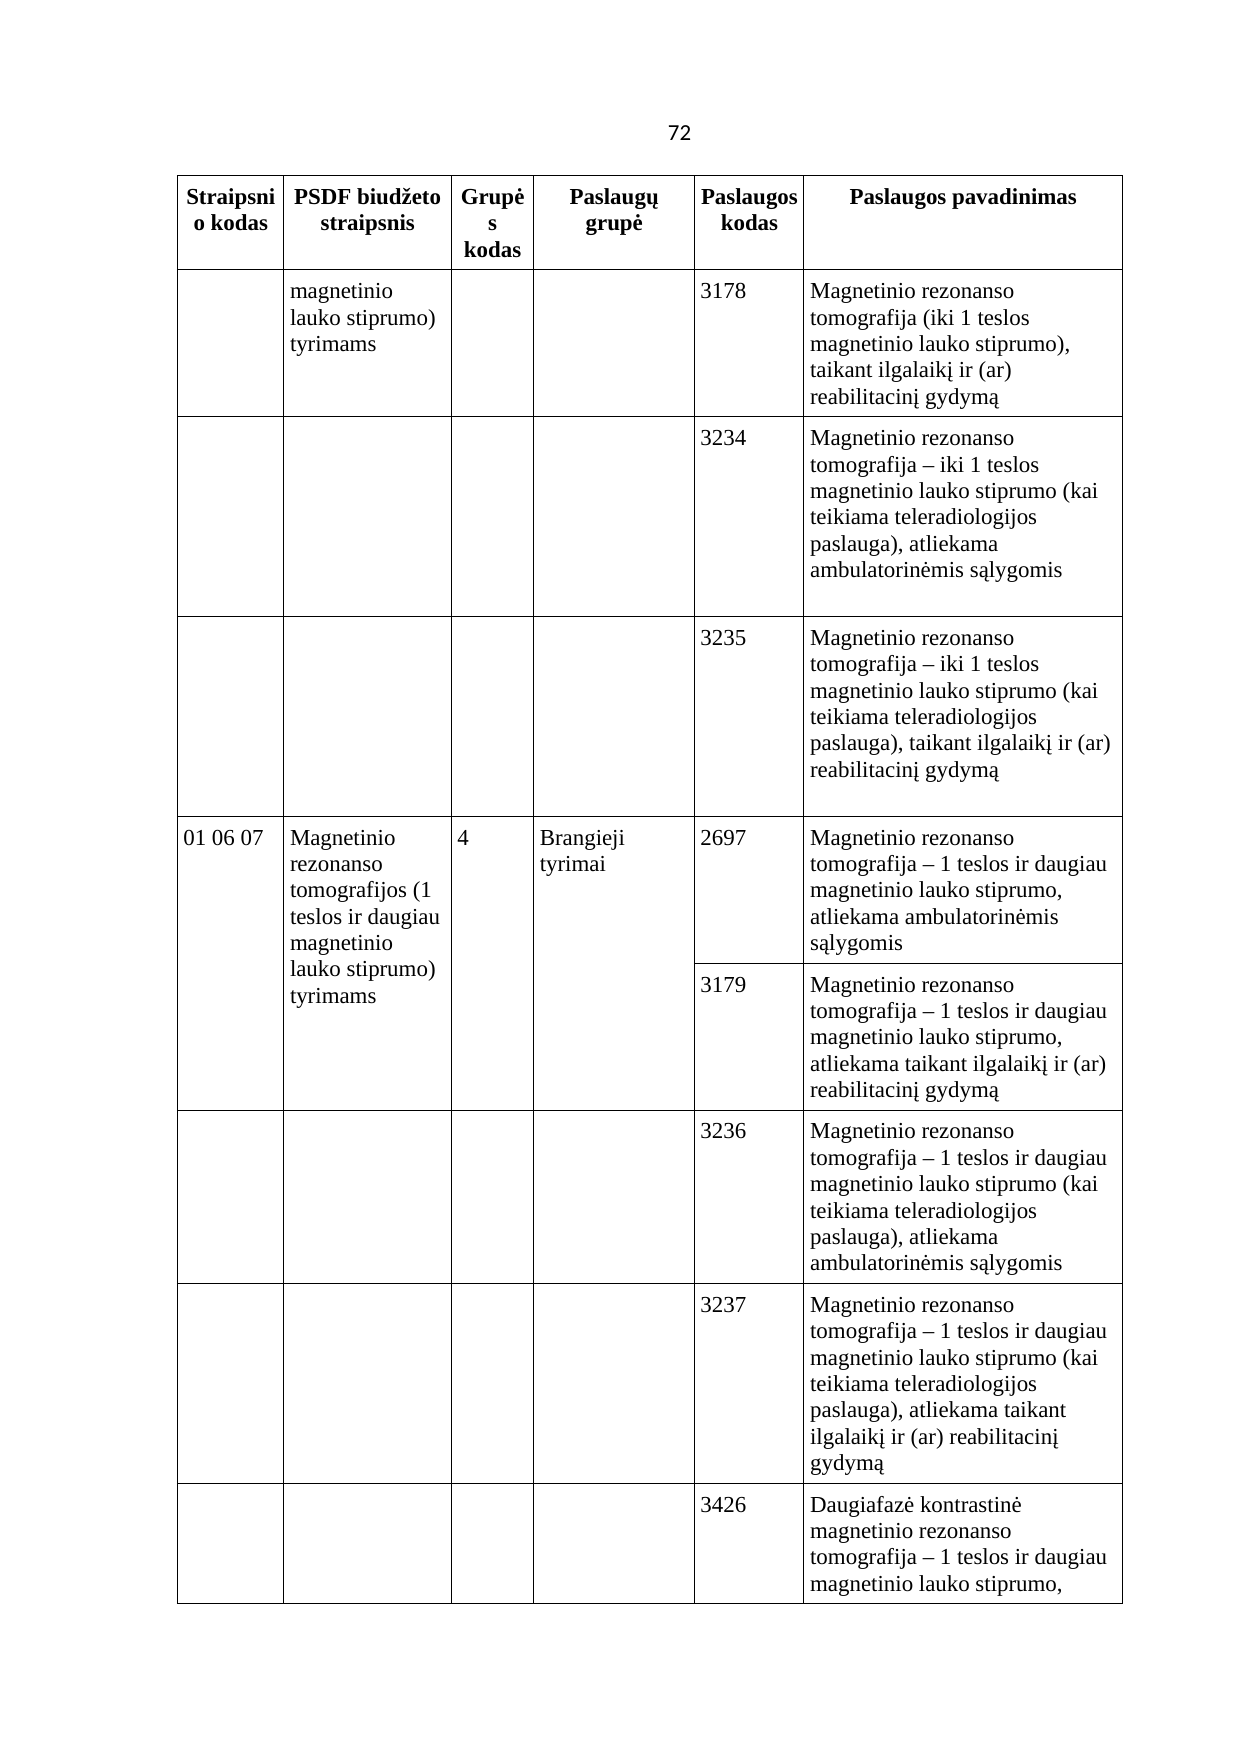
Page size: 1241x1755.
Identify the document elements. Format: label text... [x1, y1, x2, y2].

table_cell [534, 963, 694, 1109]
table_header Grupės kodas [452, 176, 533, 269]
table_cell [284, 617, 451, 816]
table_cell [178, 1284, 283, 1482]
table_cell Magnetinio rezonanso tomografija – 1 teslos ir daugiau magnetinio lauko stiprumo (kai teikiama teleradiologijos paslauga), atliekama taikant ilgalaikį ir (ar) reabilitacinį gydymą [804, 1284, 1122, 1482]
table_cell [534, 1111, 694, 1283]
table_cell [452, 617, 533, 816]
table_cell [284, 417, 451, 616]
table_cell [452, 270, 533, 416]
table_cell [178, 617, 283, 816]
table_cell [178, 1111, 283, 1283]
table_cell 3179 [695, 964, 803, 1109]
table_cell [178, 270, 283, 416]
table_cell [452, 963, 533, 1109]
table_header Paslaugos kodas [695, 176, 803, 269]
table_cell magnetinio lauko stiprumo) tyrimams [284, 270, 451, 416]
table_cell Magnetinio rezonanso tomografijos (1 teslos ir daugiau magnetinio lauko stiprumo) tyrimams [284, 817, 451, 1109]
table_cell [534, 1484, 694, 1603]
table_header Straipsnio kodas [178, 176, 283, 269]
table_cell Magnetinio rezonanso tomografija (iki 1 teslos magnetinio lauko stiprumo), taikant ilgalaikį ir (ar) reabilitacinį gydymą [804, 270, 1122, 416]
table_cell 01 06 07 [178, 817, 283, 962]
table_cell Daugiafazė kontrastinė magnetinio rezonanso tomografija – 1 teslos ir daugiau magnetinio lauko stiprumo, [804, 1484, 1122, 1603]
table_cell Magnetinio rezonanso tomografija – 1 teslos ir daugiau magnetinio lauko stiprumo, atliekama ambulatorinėmis sąlygomis [804, 817, 1122, 962]
table_cell 3236 [695, 1111, 803, 1283]
table_header Paslaugų grupė [534, 176, 694, 269]
table_cell 2697 [695, 817, 803, 962]
table_cell Brangieji tyrimai [534, 817, 694, 962]
table_cell [178, 963, 283, 1109]
table_cell [178, 417, 283, 616]
table_cell 3426 [695, 1484, 803, 1603]
table_cell [178, 1484, 283, 1603]
table_cell 3178 [695, 270, 803, 416]
table_cell Magnetinio rezonanso tomografija – 1 teslos ir daugiau magnetinio lauko stiprumo, atliekama taikant ilgalaikį ir (ar) reabilitacinį gydymą [804, 964, 1122, 1109]
table_cell [534, 1284, 694, 1482]
table_cell 3237 [695, 1284, 803, 1482]
table_cell [452, 417, 533, 616]
table_cell Magnetinio rezonanso tomografija – 1 teslos ir daugiau magnetinio lauko stiprumo (kai teikiama teleradiologijos paslauga), atliekama ambulatorinėmis sąlygomis [804, 1111, 1122, 1283]
table_header Paslaugos pavadinimas [804, 176, 1122, 269]
table_cell 4 [452, 817, 533, 962]
table_cell [452, 1484, 533, 1603]
table_cell Magnetinio rezonanso tomografija – iki 1 teslos magnetinio lauko stiprumo (kai teikiama teleradiologijos paslauga), atliekama ambulatorinėmis sąlygomis [804, 417, 1122, 616]
table_cell [534, 417, 694, 616]
table_cell [534, 617, 694, 816]
table_cell Magnetinio rezonanso tomografija – iki 1 teslos magnetinio lauko stiprumo (kai teikiama teleradiologijos paslauga), taikant ilgalaikį ir (ar) reabilitacinį gydymą [804, 617, 1122, 816]
table_cell [284, 1484, 451, 1603]
table_cell [534, 270, 694, 416]
table_cell [284, 1111, 451, 1283]
table_cell [452, 1111, 533, 1283]
table_cell 3235 [695, 617, 803, 816]
table_cell 3234 [695, 417, 803, 616]
table_cell [452, 1284, 533, 1482]
table_cell [284, 1284, 451, 1482]
table_header PSDF biudžeto straipsnis [284, 176, 451, 269]
